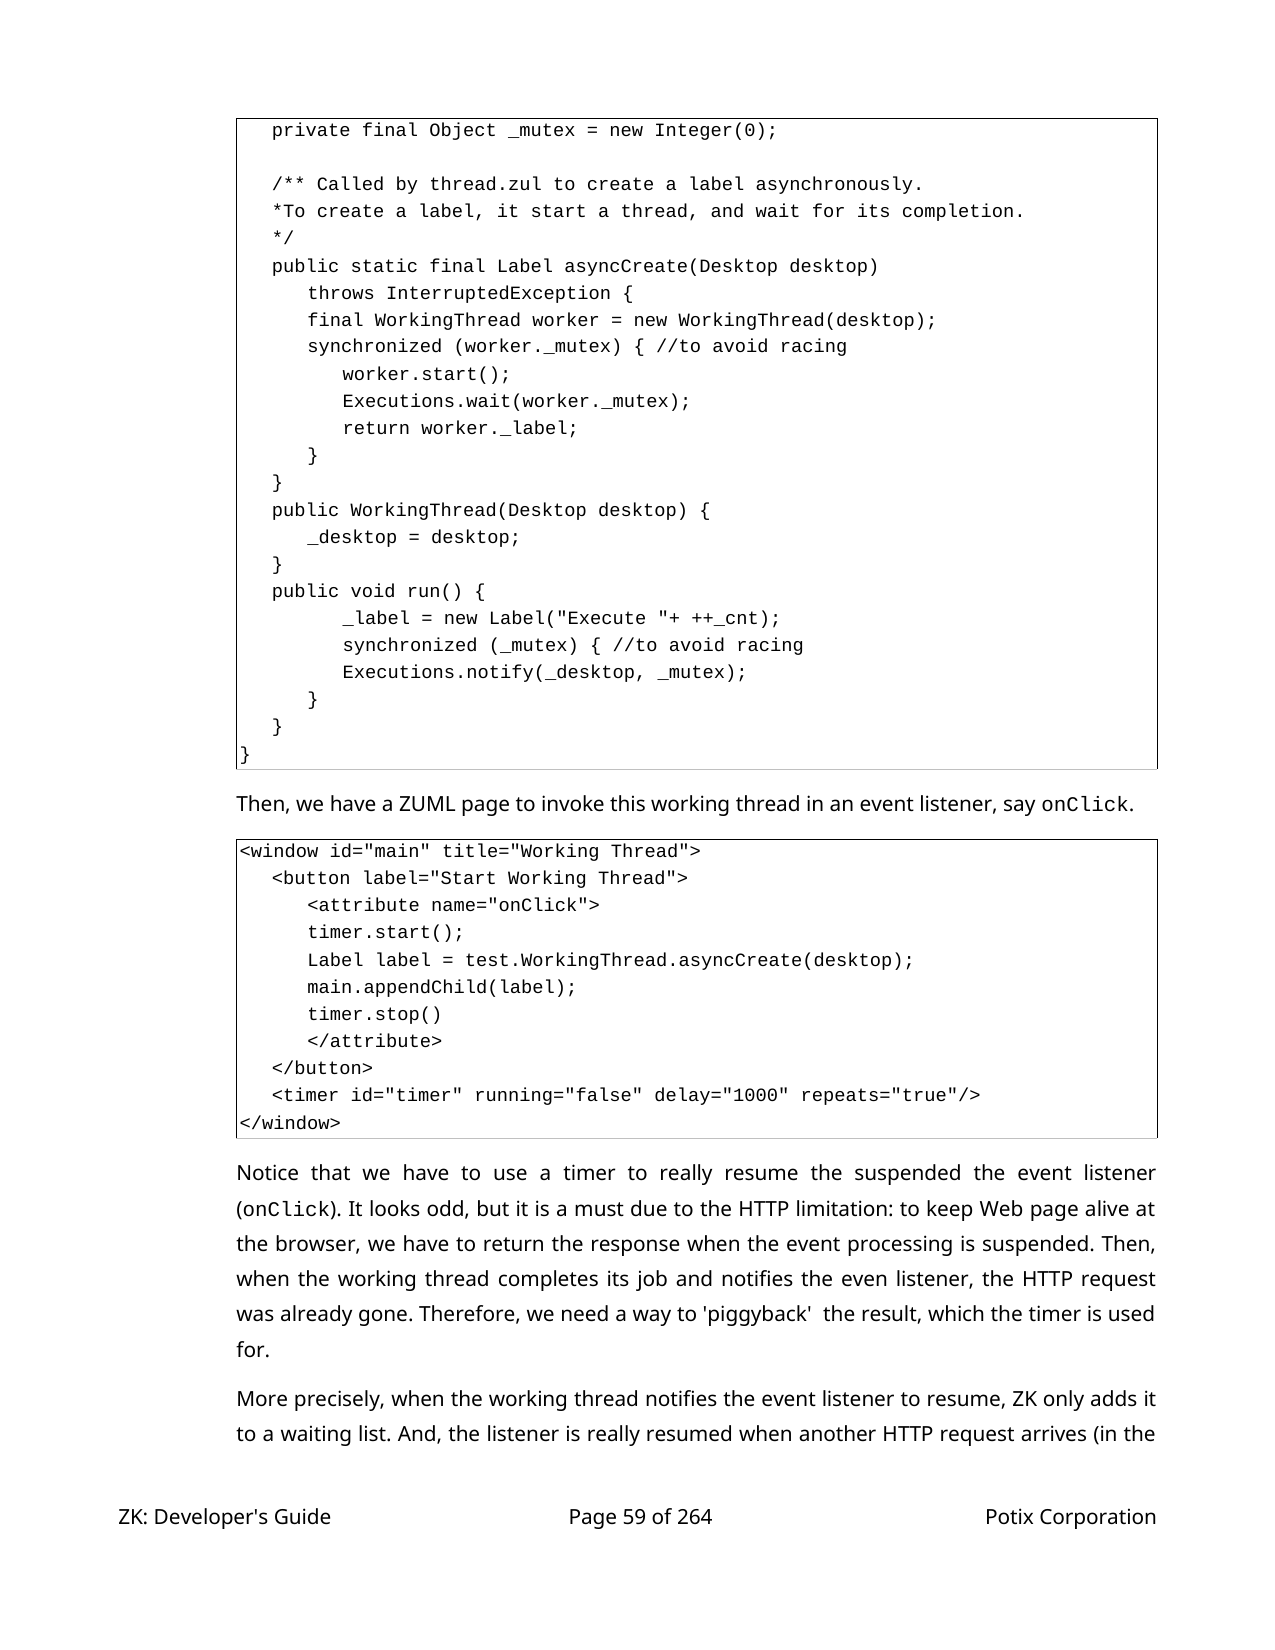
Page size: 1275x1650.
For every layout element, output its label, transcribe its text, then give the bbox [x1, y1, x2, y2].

text throws InterruptedException { [237, 281, 1157, 305]
text <button label="Start Working Thread"> [237, 866, 1157, 890]
text More precisely, when the working thread notifies the event listener to resume, ZK only adds it to a waiting list. And, the listener is really resumed when another HTTP request arrives (in the [236, 1384, 1157, 1447]
text _desktop = desktop; [237, 525, 1157, 549]
text } [237, 470, 1157, 494]
text worker.start(); [237, 362, 1157, 386]
text main.appendChild(label); [237, 974, 1157, 999]
text <window id="main" title="Working Thread"> [237, 840, 1157, 863]
text Label label = test.WorkingThread.asyncCreate(desktop); [237, 947, 1157, 972]
text } public void run() { [237, 552, 1157, 603]
text Executions.wait(worker._mutex); [237, 389, 1157, 413]
text Notice that we have to use a timer to really resume the suspended the event listener (onClick). It looks odd, but it is a must due to the HTTP limitation: to keep Web page alive at the browser, we have to return the response when the event processing is suspended. Then, when the working thread completes its job and notifies the even listener, the HTTP request was already gone. Therefore, we need a way to 'piggyback' the result, which the timer is used for. [236, 1158, 1157, 1363]
text /** Called by thread.zul to create a label asynchronously. [237, 145, 1157, 196]
text public static final Label asyncCreate(Desktop desktop) [237, 253, 1157, 278]
text final WorkingThread worker = new WorkingThread(desktop); synchronized (worker._mutex) { //to avoid racing [237, 308, 1157, 359]
text synchronized (_mutex) { //to avoid racing [237, 633, 1157, 657]
text } [237, 687, 1157, 711]
text Then, we have a ZUML page to invoke this working thread in an event listener, say onClick. [236, 789, 1157, 818]
text <attribute name="onClick"> [237, 893, 1157, 917]
text </attribute> [237, 1029, 1157, 1053]
text private final Object _mutex = new Integer(0); [237, 119, 1157, 142]
text } [237, 443, 1157, 467]
text <timer id="timer" running="false" delay="1000" repeats="true"/> [237, 1083, 1157, 1108]
text return worker._label; [237, 416, 1157, 440]
text } [237, 742, 1157, 769]
text timer.stop() [237, 1002, 1157, 1026]
text </window> [237, 1111, 1157, 1138]
text *To create a label, it start a thread, and wait for its completion. [237, 199, 1157, 223]
text _label = new Label("Execute "+ ++_cnt); [237, 606, 1157, 630]
text */ [237, 226, 1157, 251]
text public WorkingThread(Desktop desktop) { [237, 497, 1157, 522]
text </button> [237, 1056, 1157, 1080]
text timer.start(); [237, 920, 1157, 944]
text Executions.notify(_desktop, _mutex); [237, 660, 1157, 684]
text } [237, 714, 1157, 739]
